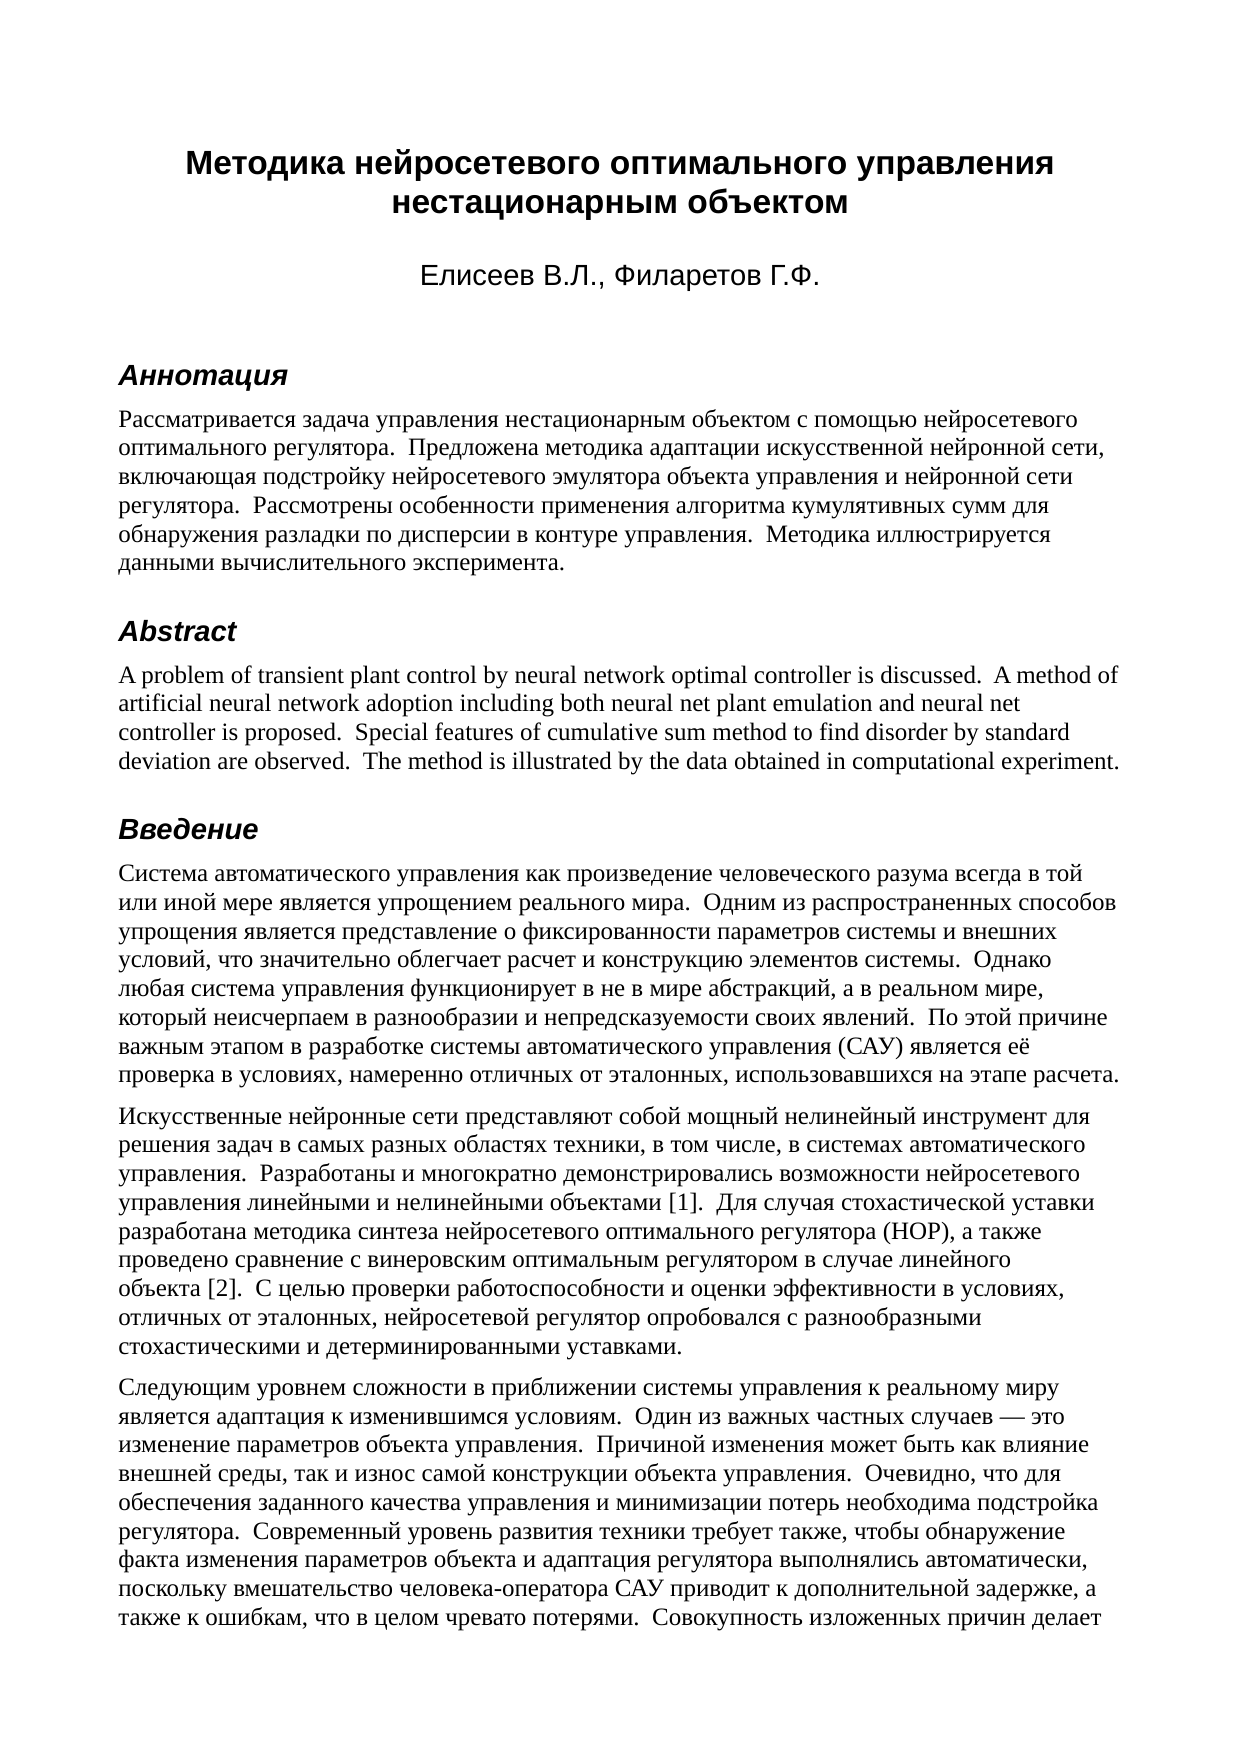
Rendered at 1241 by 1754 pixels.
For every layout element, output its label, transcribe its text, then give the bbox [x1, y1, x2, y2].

subtitle Методика нейросетевого оптимального управления нестационарным объектом [118, 143, 1122, 220]
text A problem of transient plant control by neural network optimal controller is discussed. A method of artificial neural network adoption including both neural net plant emulation and neural net controller is proposed. Special features of cumulative sum method to find disorder by standard deviation are observed. The method is illustrated by the data obtained in computational experiment. [118, 660, 1122, 775]
text Система автоматического управления как произведение человеческого разума всегда в той или иной мере является упрощением реального мира. Одним из распространенных способов упрощения является представление о фиксированности параметров системы и внешних условий, что значительно облегчает расчет и конструкцию элементов системы. Однако любая система управления функционирует в не в мире абстракций, а в реальном мире, который неисчерпаем в разнообразии и непредсказуемости своих явлений. По этой причине важным этапом в разработке системы автоматического управления (САУ) является её проверка в условиях, намеренно отличных от эталонных, использовавшихся на этапе расчета. [118, 858, 1122, 1088]
subtitle Введение [118, 812, 1122, 846]
subtitle Аннотация [118, 358, 1122, 391]
text Искусственные нейронные сети представляют собой мощный нелинейный инструмент для решения задач в самых разных областях техники, в том числе, в системах автоматического управления. Разработаны и многократно демонстрировались возможности нейросетевого управления линейными и нелинейными объектами [1]. Для случая стохастической уставки разработана методика синтеза нейросетевого оптимального регулятора (НОР), а также проведено сравнение с винеровским оптимальным регулятором в случае линейного объекта [2]. С целью проверки работоспособности и оценки эффективности в условиях, отличных от эталонных, нейросетевой регулятор опробовался с разнообразными стохастическими и детерминированными уставками. [118, 1101, 1122, 1359]
subtitle Елисеев В.Л., Филаретов Г.Ф. [118, 258, 1122, 291]
subtitle Abstract [118, 614, 1122, 647]
text Рассматривается задача управления нестационарным объектом с помощью нейросетевого оптимального регулятора. Предложена методика адаптации искусственной нейронной сети, включающая подстройку нейросетевого эмулятора объекта управления и нейронной сети регулятора. Рассмотрены особенности применения алгоритма кумулятивных сумм для обнаружения разладки по дисперсии в контуре управления. Методика иллюстрируется данными вычислительного эксперимента. [118, 404, 1122, 576]
text Следующим уровнем сложности в приближении системы управления к реальному миру является адаптация к изменившимся условиям. Один из важных частных случаев — это изменение параметров объекта управления. Причиной изменения может быть как влияние внешней среды, так и износ самой конструкции объекта управления. Очевидно, что для обеспечения заданного качества управления и минимизации потерь необходима подстройка регулятора. Современный уровень развития техники требует также, чтобы обнаружение факта изменения параметров объекта и адаптация регулятора выполнялись автоматически, поскольку вмешательство человека-оператора САУ приводит к дополнительной задержке, а также к ошибкам, что в целом чревато потерями. Совокупность изложенных причин делает [118, 1372, 1122, 1631]
